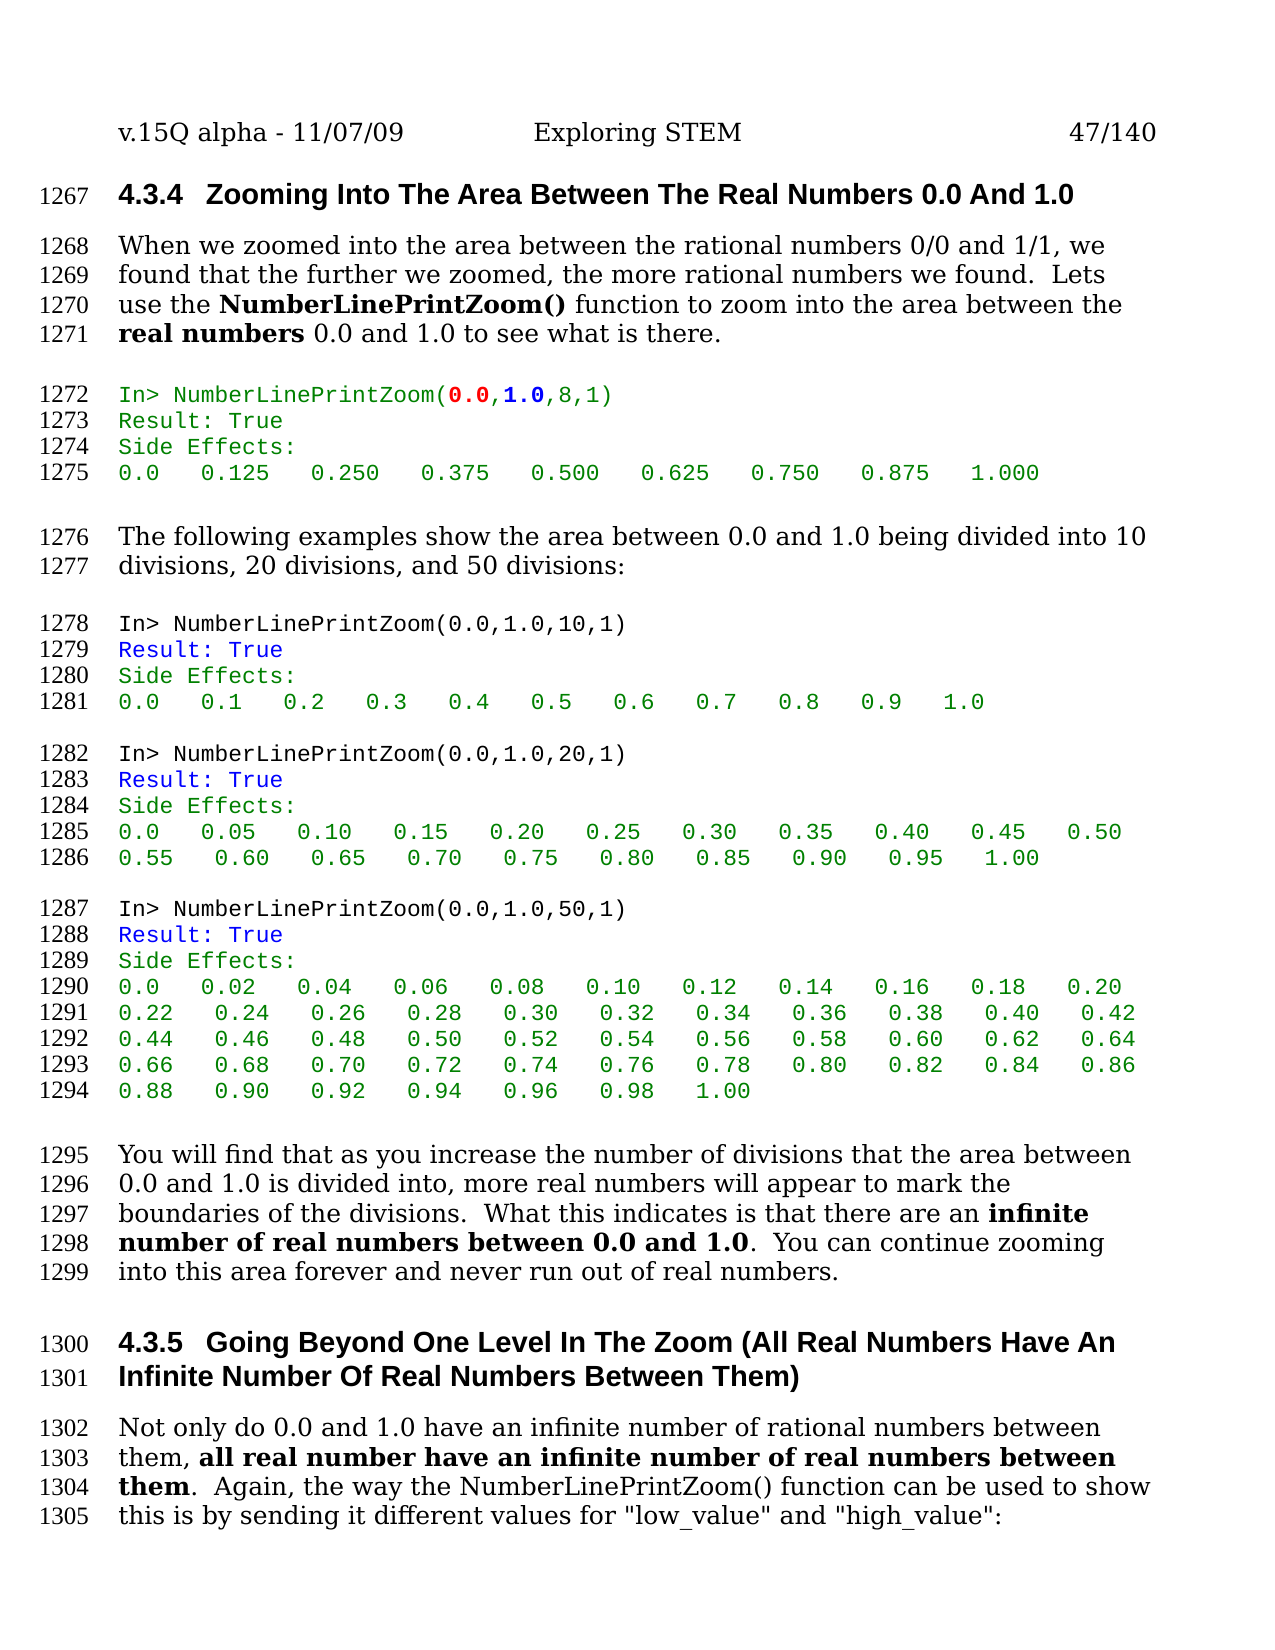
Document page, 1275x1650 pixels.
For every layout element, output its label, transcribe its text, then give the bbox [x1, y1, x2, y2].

text 0.0 0.1 0.2 0.3 0.4 0.5 0.6 0.7 0.8 0.9 1.0 [118, 690, 1157, 716]
text In> NumberLinePrintZoom(0.0,1.0,10,1) [118, 612, 1157, 638]
text Result: True [118, 638, 1157, 664]
text Result: True [118, 924, 1157, 950]
text Result: True [118, 768, 1157, 794]
text Side Effects: [118, 664, 1157, 690]
text In> NumberLinePrintZoom(0.0,1.0,20,1) [118, 742, 1157, 768]
text In> NumberLinePrintZoom(0.0,1.0,50,1) [118, 898, 1157, 924]
text Result: True [118, 409, 1157, 435]
subtitle Going Beyond One Level In The Zoom (All Real Numbers Have An Infinite Number Of Real Numbers Between Them) [118, 1326, 1157, 1393]
text Side Effects: [118, 794, 1157, 820]
text When we zoomed into the area between the rational numbers 0/0 and 1/1, we found that the further we zoomed, the more rational numbers we found. Lets use the NumberLinePrintZoom() function to zoom into the area between the real numbers 0.0 and 1.0 to see what is there. [118, 231, 1157, 348]
subtitle Zooming Into The Area Between The Real Numbers 0.0 And 1.0 [118, 177, 1157, 210]
text The following examples show the area between 0.0 and 1.0 being divided into 10 divisions, 20 divisions, and 50 divisions: [118, 522, 1157, 581]
text Side Effects: [118, 435, 1157, 461]
text Side Effects: [118, 950, 1157, 976]
text 0.0 0.125 0.250 0.375 0.500 0.625 0.750 0.875 1.000 [118, 461, 1157, 487]
text Not only do 0.0 and 1.0 have an infinite number of rational numbers between them, all real number have an infinite number of real numbers between them. Again, the way the NumberLinePrintZoom() function can be used to show this is by sending it different values for "low_value" and "high_value": [118, 1413, 1157, 1531]
text You will find that as you increase the number of divisions that the area between 0.0 and 1.0 is divided into, more real numbers will appear to mark the boundaries of the divisions. What this indicates is that there are an infinite number of real numbers between 0.0 and 1.0. You can continue zooming into this area forever and never run out of real numbers. [118, 1140, 1157, 1286]
text 0.0 0.05 0.10 0.15 0.20 0.25 0.30 0.35 0.40 0.45 0.50 0.55 0.60 0.65 0.70 0.75 0.80 0.85 0.90 0.95 1.00 [118, 820, 1157, 872]
text In> NumberLinePrintZoom(0.0,1.0,8,1) [118, 383, 1157, 409]
text 0.0 0.02 0.04 0.06 0.08 0.10 0.12 0.14 0.16 0.18 0.20 0.22 0.24 0.26 0.28 0.30 0.32 0.34 0.36 0.38 0.40 0.42 0.44 0.46 0.48 0.50 0.52 0.54 0.56 0.58 0.60 0.62 0.64 0.66 0.68 0.70 0.72 0.74 0.76 0.78 0.80 0.82 0.84 0.86 0.88 0.90 0.92 0.94 0.96 0.98 1.00 [118, 976, 1157, 1105]
